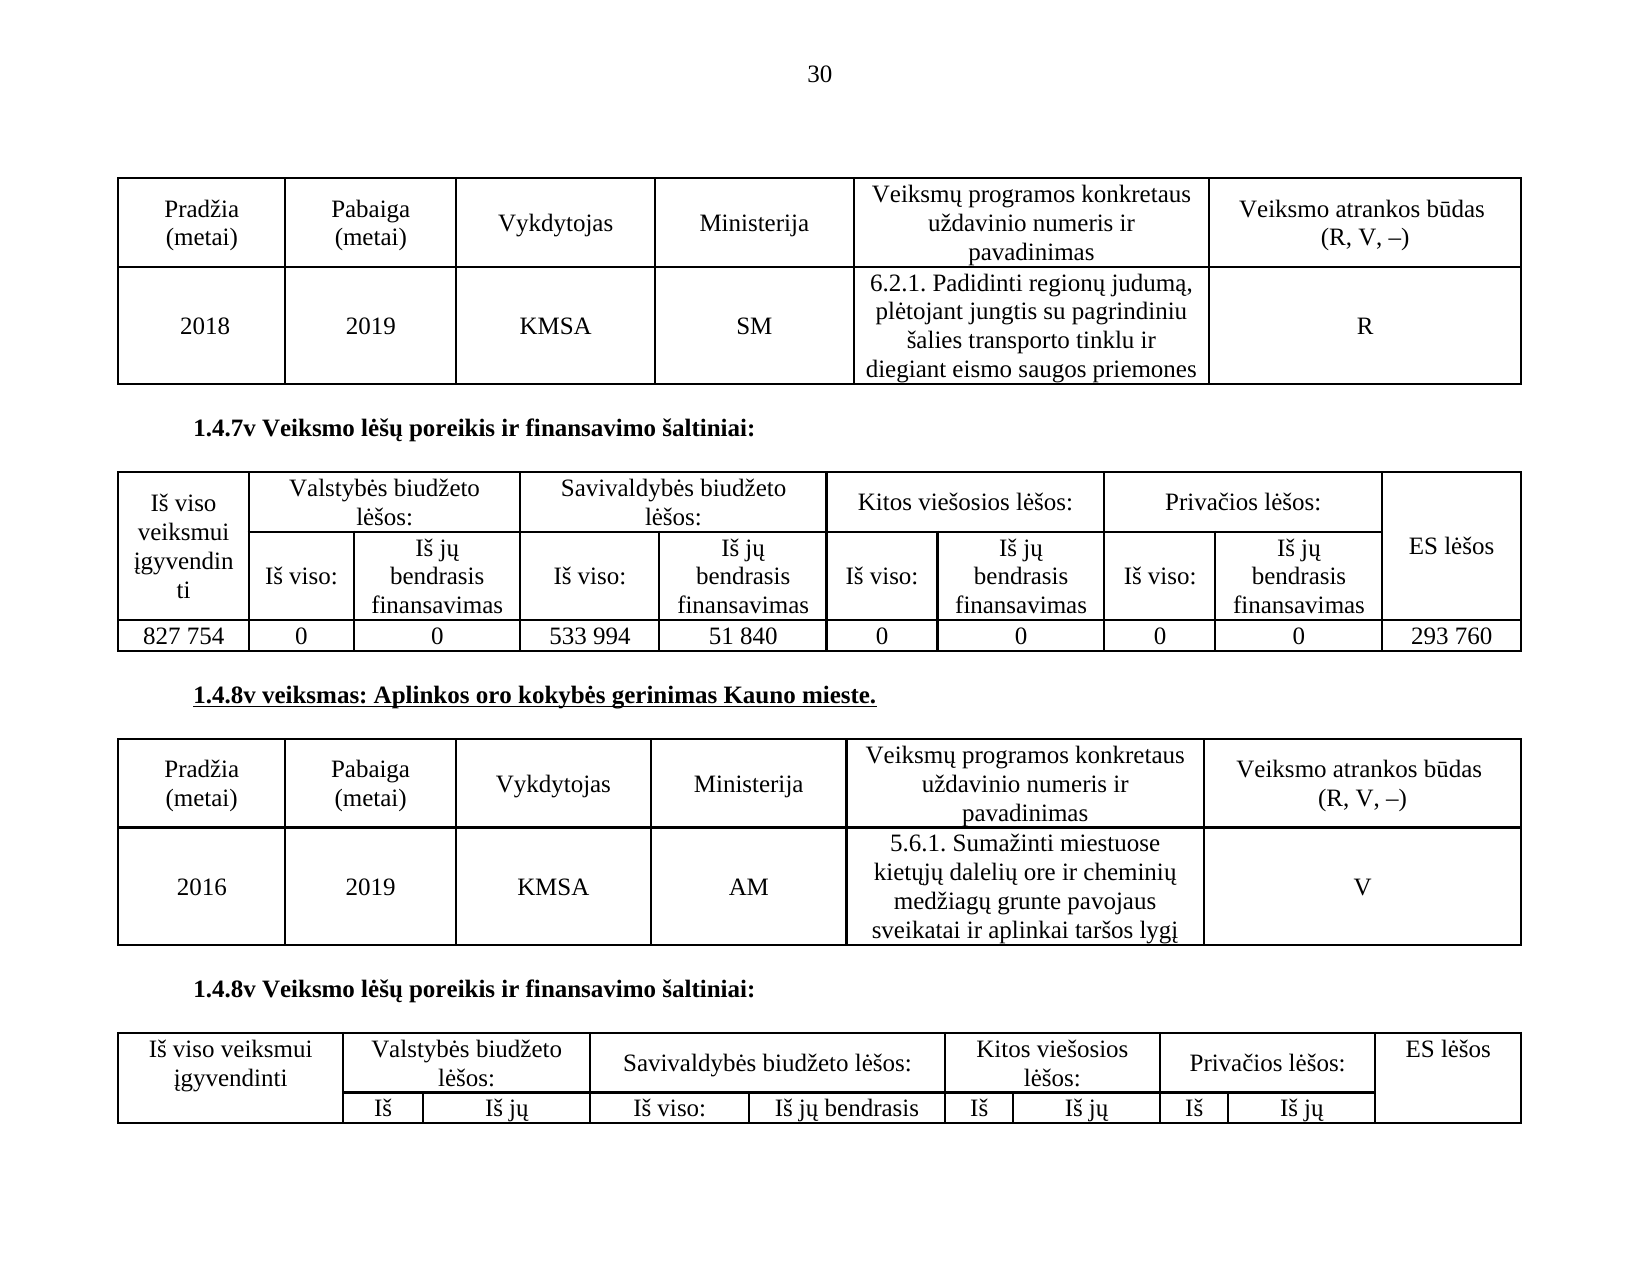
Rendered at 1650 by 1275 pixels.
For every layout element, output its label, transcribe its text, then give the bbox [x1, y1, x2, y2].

table_header Pabaiga (metai) [286, 179, 455, 266]
table_cell 0 [355, 621, 519, 650]
table_cell 533 994 [521, 621, 658, 650]
table_header Iš viso veiksmui įgyvendinti [119, 473, 248, 619]
table_cell Iš jų bendrasis finansavimas [939, 533, 1103, 619]
table_header Pradžia (metai) [119, 740, 284, 826]
table_cell Iš jų bendrasis finansavimas [1216, 533, 1381, 619]
table_cell Iš viso: [521, 533, 658, 619]
table_cell 6.2.1. Padidinti regionų judumą, plėtojant jungtis su pagrindiniu šalies transporto tinklu ir diegiant eismo saugos priemones [855, 268, 1208, 383]
table_cell 827 754 [119, 621, 248, 650]
table_cell Iš jų bendrasis finansavimas [355, 533, 519, 619]
table_cell 2019 [286, 268, 455, 383]
table_header Privačios lėšos: [1105, 473, 1381, 531]
table_header Valstybės biudžeto lėšos: [250, 473, 519, 531]
table_header Iš viso veiksmui įgyvendinti [119, 1034, 342, 1122]
table_header Savivaldybės biudžeto lėšos: [521, 473, 825, 531]
table_cell Iš jų bendrasis finansavimas [660, 533, 825, 619]
table_header Savivaldybės biudžeto lėšos: [591, 1034, 944, 1091]
text 1.4.8v Veiksmo lėšų poreikis ir finansavimo šaltiniai: [118, 974, 1521, 1003]
table_header ES lėšos [1376, 1034, 1520, 1122]
table_header Kitos viešosios lėšos: [828, 473, 1103, 531]
table_cell 0 [1105, 621, 1214, 650]
table_header Veiksmų programos konkretaus uždavinio numeris ir pavadinimas [855, 179, 1208, 266]
table_cell 2016 [119, 829, 284, 943]
table_cell V [1205, 829, 1520, 943]
table_header Vykdytojas [457, 740, 650, 826]
table_cell Iš viso: [591, 1094, 748, 1122]
table_header Pabaiga (metai) [286, 740, 455, 826]
table_cell 0 [1216, 621, 1381, 650]
table_cell KMSA [457, 268, 654, 383]
table_cell R [1210, 268, 1520, 383]
table_cell KMSA [457, 829, 650, 943]
table_cell Iš [946, 1094, 1012, 1122]
table_cell 2019 [286, 829, 455, 943]
table_header Ministerija [656, 179, 853, 266]
table_header ES lėšos [1383, 473, 1520, 619]
table_header Ministerija [652, 740, 845, 826]
table_cell Iš jų [424, 1094, 589, 1122]
table_header Privačios lėšos: [1161, 1034, 1374, 1091]
table_cell AM [652, 829, 845, 943]
table_cell Iš [1161, 1094, 1227, 1122]
table_cell Iš jų bendrasis [750, 1094, 944, 1122]
table_header Kitos viešosios lėšos: [946, 1034, 1159, 1091]
table_header Veiksmo atrankos būdas (R, V, –) [1210, 179, 1520, 266]
table_cell Iš [344, 1094, 422, 1122]
table_header Pradžia (metai) [119, 179, 284, 266]
table_cell 5.6.1. Sumažinti miestuose kietųjų dalelių ore ir cheminių medžiagų grunte pavojaus sveikatai ir aplinkai taršos lygį [848, 829, 1203, 943]
text 1.4.7v Veiksmo lėšų poreikis ir finansavimo šaltiniai: [118, 413, 1521, 442]
table_header Valstybės biudžeto lėšos: [344, 1034, 589, 1091]
table_header Vykdytojas [457, 179, 654, 266]
table_cell Iš viso: [828, 533, 936, 619]
text 1.4.8v veiksmas: Aplinkos oro kokybės gerinimas Kauno mieste. [118, 681, 1521, 709]
table_cell 0 [250, 621, 353, 650]
table_cell 0 [939, 621, 1103, 650]
table_cell Iš viso: [1105, 533, 1214, 619]
table_cell Iš viso: [250, 533, 353, 619]
table_cell Iš jų [1229, 1094, 1374, 1122]
table_cell 2018 [119, 268, 284, 383]
table_header Veiksmo atrankos būdas (R, V, –) [1205, 740, 1520, 826]
table_cell 51 840 [660, 621, 825, 650]
table_cell Iš jų [1014, 1094, 1159, 1122]
table_cell 293 760 [1383, 621, 1520, 650]
table_header Veiksmų programos konkretaus uždavinio numeris ir pavadinimas [848, 740, 1203, 826]
table_cell 0 [828, 621, 936, 650]
table_cell SM [656, 268, 853, 383]
